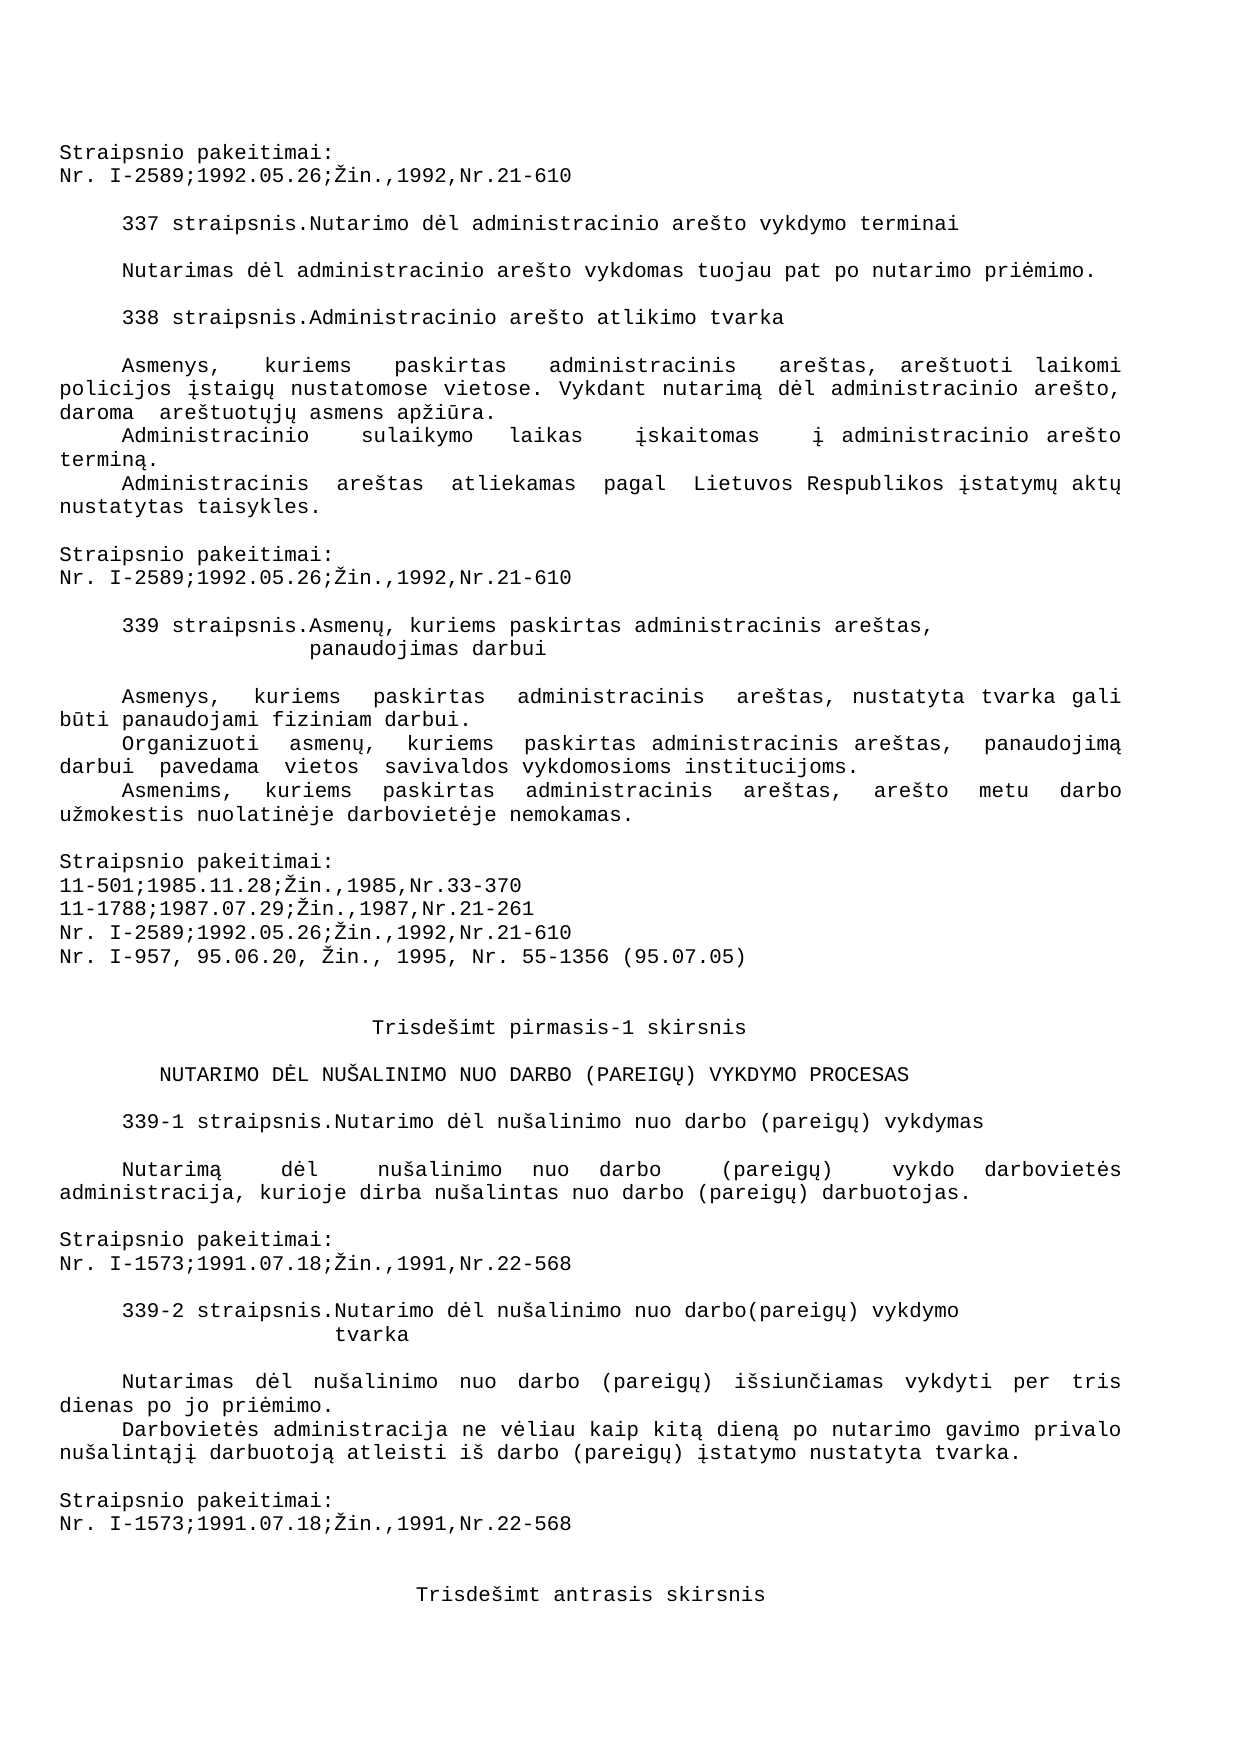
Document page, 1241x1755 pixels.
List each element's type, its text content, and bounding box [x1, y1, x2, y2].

text Straipsnio pakeitimai: [59, 1229, 1122, 1253]
text Nr. I-1573;1991.07.18;Žin.,1991,Nr.22-568 [59, 1253, 1122, 1277]
text Organizuoti asmenų, kuriems paskirtas administracinis areštas, panaudojimą darbui pavedama vietos savivaldos vykdomosioms institucijoms. [59, 733, 1122, 780]
text Straipsnio pakeitimai: [59, 851, 1122, 875]
text Trisdešimt antrasis skirsnis [59, 1584, 1122, 1608]
text 339-1 straipsnis.Nutarimo dėl nušalinimo nuo darbo (pareigų) vykdymas [59, 1111, 1122, 1135]
text 11-1788;1987.07.29;Žin.,1987,Nr.21-261 [59, 898, 1122, 922]
text Straipsnio pakeitimai: [59, 544, 1122, 567]
text Nutarimą dėl nušalinimo nuo darbo (pareigų) vykdo darbovietės administracija, kurioje dirba nušalintas nuo darbo (pareigų) darbuotojas. [59, 1158, 1122, 1206]
text Nr. I-2589;1992.05.26;Žin.,1992,Nr.21-610 [59, 165, 1122, 189]
text tvarka [59, 1324, 1122, 1348]
text Nutarimas dėl nušalinimo nuo darbo (pareigų) išsiunčiamas vykdyti per tris dienas po jo priėmimo. [59, 1371, 1122, 1419]
text Darbovietės administracija ne vėliau kaip kitą dieną po nutarimo gavimo privalo nušalintąjį darbuotoją atleisti iš darbo (pareigų) įstatymo nustatyta tvarka. [59, 1419, 1122, 1466]
text panaudojimas darbui [59, 638, 1122, 662]
text Nr. I-2589;1992.05.26;Žin.,1992,Nr.21-610 [59, 922, 1122, 946]
text Nr. I-957, 95.06.20, Žin., 1995, Nr. 55-1356 (95.07.05) [59, 946, 1122, 969]
text Nr. I-1573;1991.07.18;Žin.,1991,Nr.22-568 [59, 1513, 1122, 1537]
text 338 straipsnis.Administracinio arešto atlikimo tvarka [59, 307, 1122, 331]
text Asmenys, kuriems paskirtas administracinis areštas, nustatyta tvarka gali būti panaudojami fiziniam darbui. [59, 686, 1122, 733]
text 339 straipsnis.Asmenų, kuriems paskirtas administracinis areštas, [59, 615, 1122, 638]
text Nutarimas dėl administracinio arešto vykdomas tuojau pat po nutarimo priėmimo. [59, 260, 1122, 284]
text Asmenys, kuriems paskirtas administracinis areštas, areštuoti laikomi policijos įstaigų nustatomose vietose. Vykdant nutarimą dėl administracinio arešto, daroma areštuotųjų asmens apžiūra. [59, 354, 1122, 426]
text Nr. I-2589;1992.05.26;Žin.,1992,Nr.21-610 [59, 567, 1122, 591]
text NUTARIMO DĖL NUŠALINIMO NUO DARBO (PAREIGŲ) VYKDYMO PROCESAS [59, 1064, 1122, 1088]
text Administracinis areštas atliekamas pagal Lietuvos Respublikos įstatymų aktų nustatytas taisykles. [59, 473, 1122, 520]
text 11-501;1985.11.28;Žin.,1985,Nr.33-370 [59, 875, 1122, 898]
text Straipsnio pakeitimai: [59, 142, 1122, 165]
text 337 straipsnis.Nutarimo dėl administracinio arešto vykdymo terminai [59, 213, 1122, 236]
text Administracinio sulaikymo laikas įskaitomas į administracinio arešto terminą. [59, 426, 1122, 473]
text Asmenims, kuriems paskirtas administracinis areštas, arešto metu darbo užmokestis nuolatinėje darbovietėje nemokamas. [59, 780, 1122, 827]
text Trisdešimt pirmasis-1 skirsnis [59, 1017, 1122, 1040]
text Straipsnio pakeitimai: [59, 1489, 1122, 1513]
text 339-2 straipsnis.Nutarimo dėl nušalinimo nuo darbo(pareigų) vykdymo [59, 1300, 1122, 1324]
